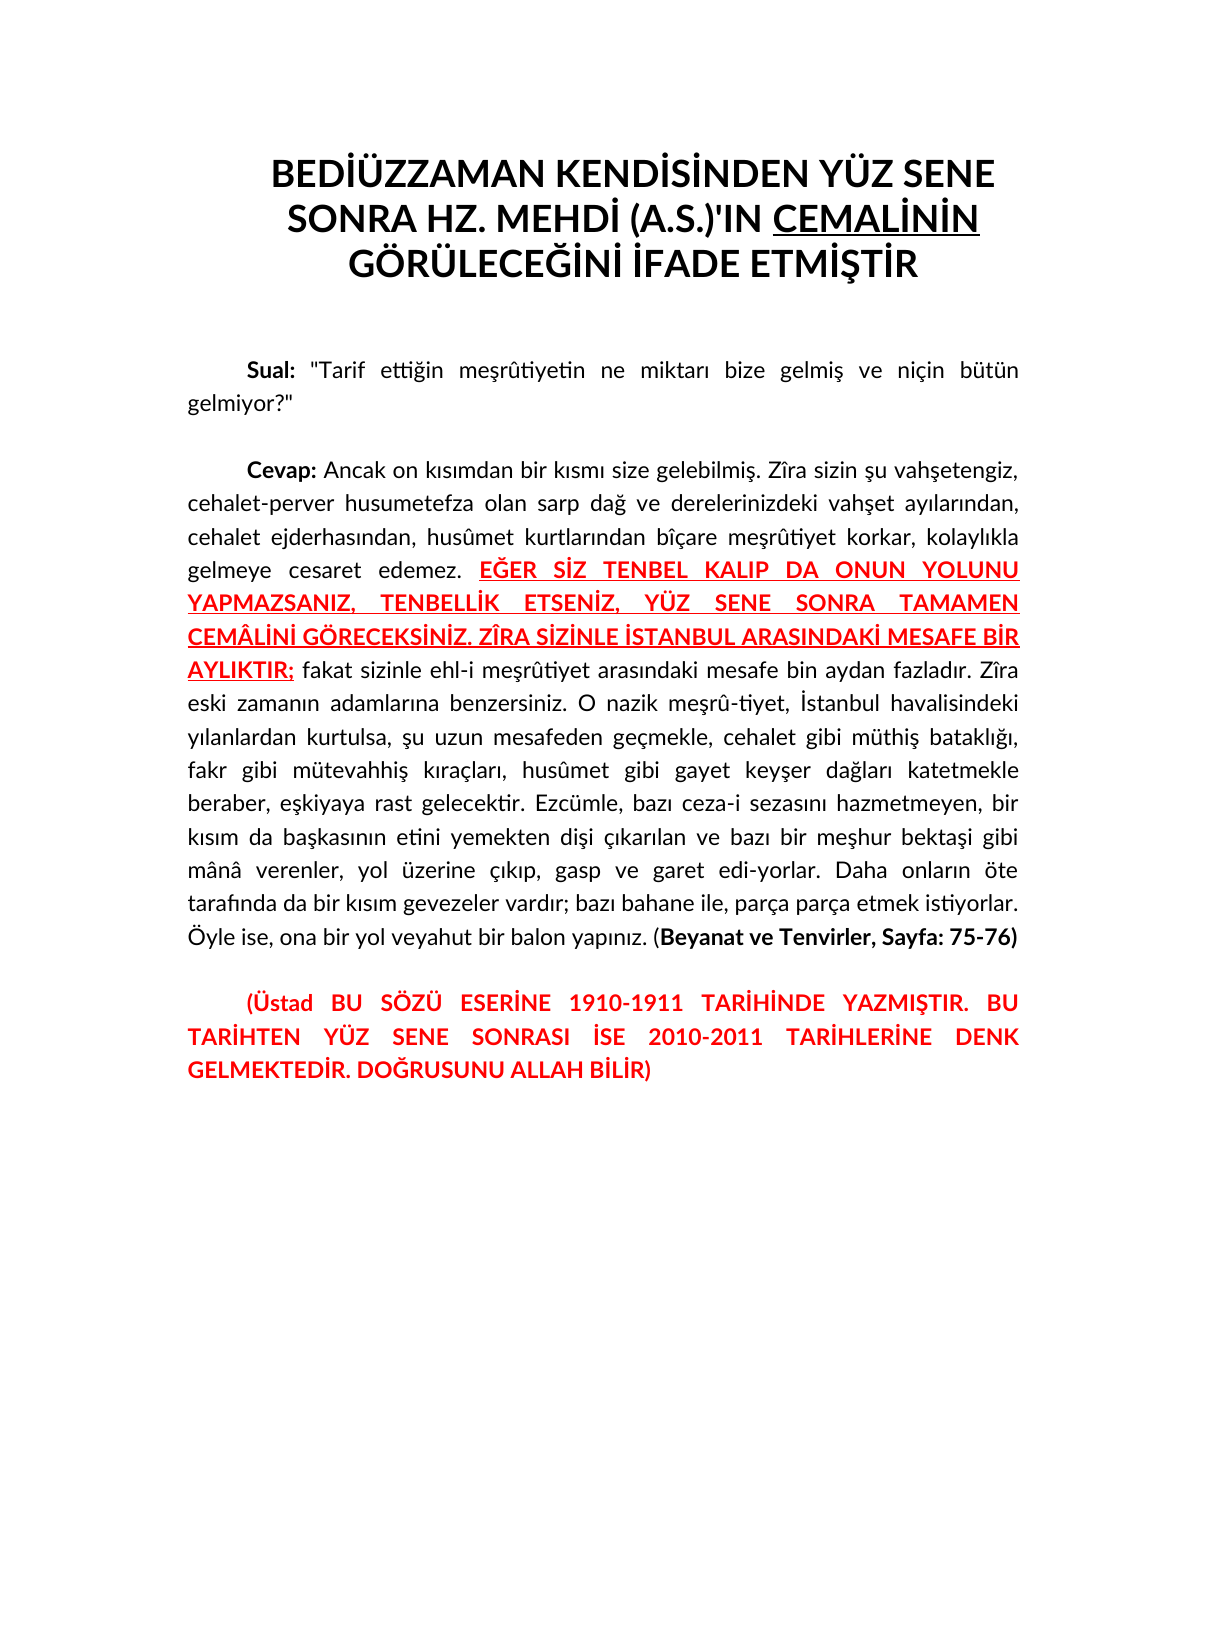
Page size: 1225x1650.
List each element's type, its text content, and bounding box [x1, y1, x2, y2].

text CEMÂLİNİ GÖRECEKSİNİZ. ZÎRA SİZİNLE İSTANBUL ARASINDAKİ MESAFE BİR [187, 614, 1020, 646]
text Cevap: Ancak on kısımdan bir kısmı size gelebilmiş. Zîra sizin şu vahşetengiz, cehalet-perver husumetefza olan sarp dağ ve derelerinizdeki vahşet ayılarından, cehalet ejderhasından, husûmet kurtlarından bîçare meşrûtiyet korkar, kolaylıkla gelmeye cesaret edemez. EĞER SİZ TENBEL KALIP DA ONUN YOLUNU YAPMAZSANIZ, TENBELLİK ETSENİZ, YÜZ SENE SONRA TAMAMEN [187, 452, 1020, 613]
text Sual: "Tarif ettiğin meşrûtiyetin ne miktarı bize gelmiş ve niçin bütün gelmiyor?" [187, 352, 1020, 418]
text AYLIKTIR; fakat sizinle ehl-i meşrûtiyet arasındaki mesafe bin aydan fazladır. Zîra eski zamanın adamlarına benzersiniz. O nazik meşrû-tiyet, İstanbul havalisindeki yılanlardan kurtulsa, şu uzun mesafeden geçmekle, cehalet gibi müthiş bataklığı, fakr gibi mütevahhiş kıraçları, husûmet gibi gayet keyşer dağları katetmekle beraber, eşkiyaya rast gelecektir. Ezcümle, bazı ceza-i sezasını hazmetmeyen, bir kısım da başkasının etini yemekten dişi çıkarılan ve bazı bir meşhur bektaşi gibi mânâ verenler, yol üzerine çıkıp, gasp ve garet edi-yorlar. Daha onların öte tarafında da bir kısım gevezeler vardır; bazı bahane ile, parça parça etmek istiyorlar. Öyle ise, ona bir yol veyahut bir balon yapınız. (Beyanat ve Tenvirler, Sayfa: 75-76) [187, 647, 1020, 952]
text (Üstad BU SÖZÜ ESERİNE 1910-1911 TARİHİNDE YAZMIŞTIR. BU TARİHTEN YÜZ SENE SONRASI İSE 2010-2011 TARİHLERİNE DENK GELMEKTEDİR. DOĞRUSUNU ALLAH BİLİR) [187, 985, 1020, 1085]
text BEDİÜZZAMAN KENDİSİNDEN YÜZ SENE SONRA HZ. MEHDİ (A.S.)'IN CEMALİNİN GÖRÜLECEĞİNİ İFADE ETMİŞTİR [247, 150, 1020, 285]
